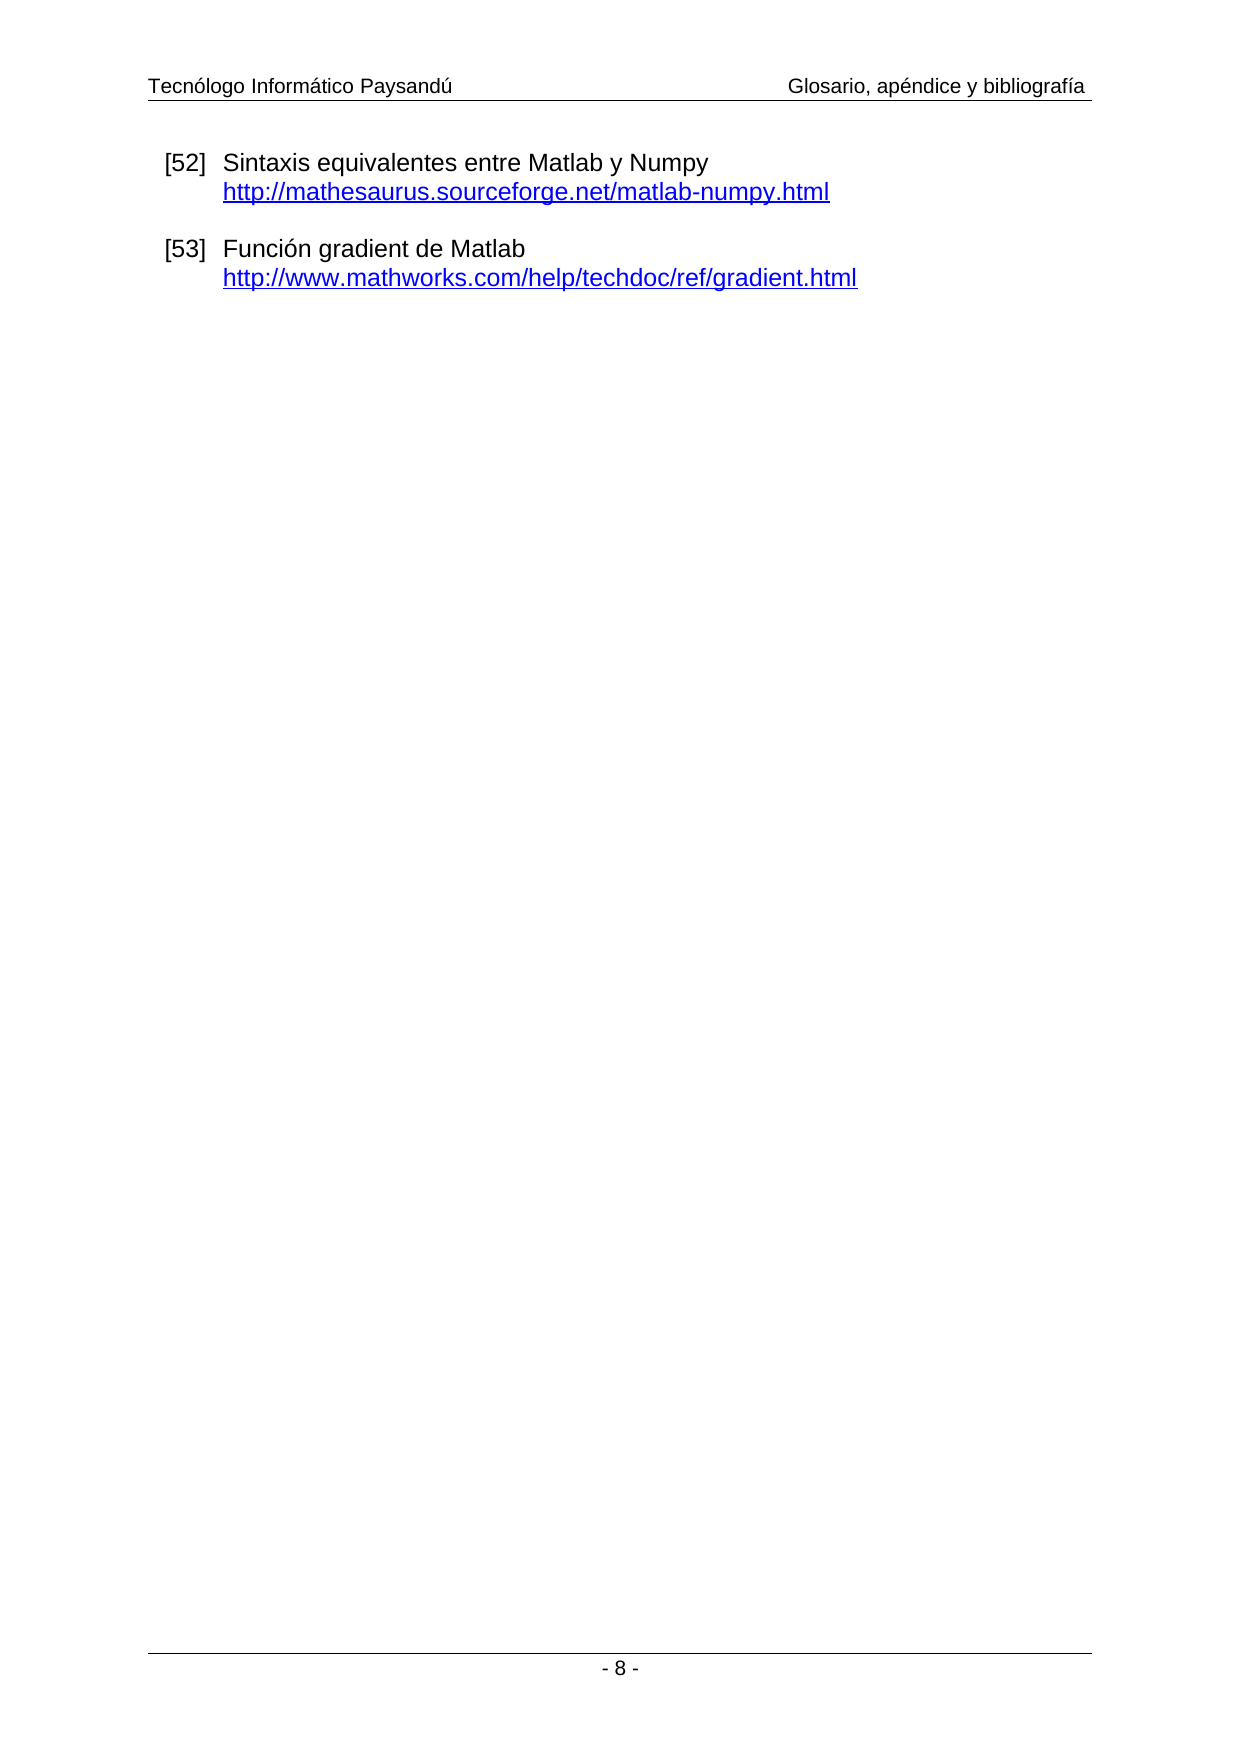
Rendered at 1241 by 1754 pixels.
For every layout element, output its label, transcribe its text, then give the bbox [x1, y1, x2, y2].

list http://www.mathworks.com/help/techdoc/ref/gradient.html [185, 263, 1092, 291]
list Función gradient de Matlab [185, 234, 1092, 263]
list http://mathesaurus.sourceforge.net/matlab-numpy.html [185, 176, 1092, 205]
list Sintaxis equivalentes entre Matlab y Numpy [185, 148, 1092, 176]
